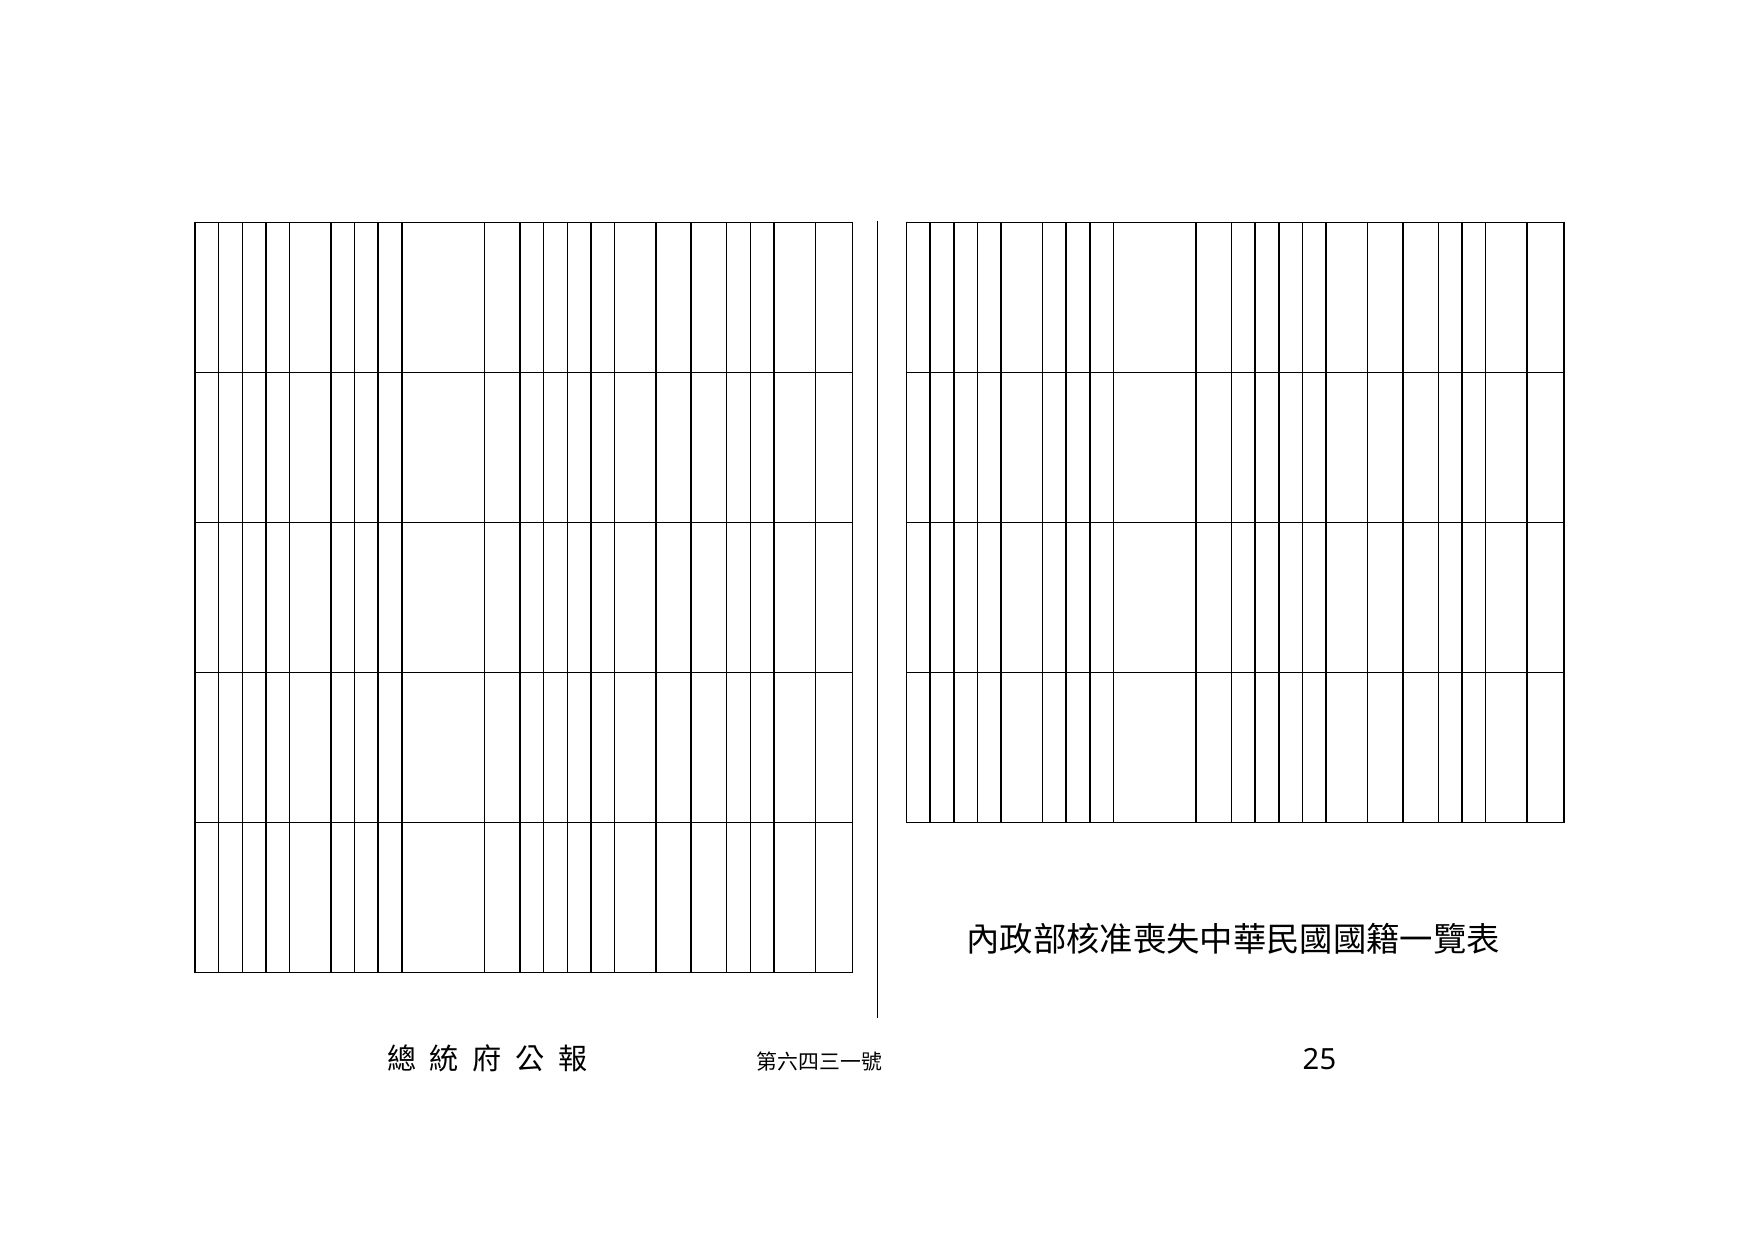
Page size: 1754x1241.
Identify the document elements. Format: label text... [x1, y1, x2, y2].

table_cell [931, 523, 953, 672]
table_cell [243, 373, 265, 522]
table_cell [196, 373, 218, 522]
table_cell [1439, 523, 1461, 672]
table_cell [1404, 373, 1438, 522]
table_cell [978, 523, 1000, 672]
table_cell [1463, 523, 1485, 672]
table_cell [592, 523, 614, 672]
table_cell [1439, 373, 1461, 522]
table_cell [332, 823, 354, 972]
table_cell [775, 373, 815, 522]
table_cell [485, 523, 519, 672]
table_cell [243, 223, 265, 372]
table_cell [1067, 673, 1089, 822]
table_cell [1232, 373, 1254, 522]
table_cell [1303, 373, 1325, 522]
table_cell [544, 673, 567, 822]
table_cell [692, 373, 726, 522]
table_cell [1439, 223, 1461, 372]
table_cell [955, 373, 977, 522]
table_cell [1232, 223, 1254, 372]
table_cell [290, 523, 330, 672]
table_cell [816, 373, 852, 522]
table_cell [355, 523, 377, 672]
table_cell [219, 523, 242, 672]
table_cell [196, 223, 218, 372]
table_cell [355, 823, 377, 972]
table_cell [1463, 373, 1485, 522]
table_cell [1114, 223, 1195, 372]
table_cell [1327, 523, 1367, 672]
table_cell [1280, 673, 1302, 822]
table_cell [692, 223, 726, 372]
table_cell [1404, 673, 1438, 822]
table_cell [931, 223, 953, 372]
table_cell [568, 523, 590, 672]
table_cell [775, 523, 815, 672]
table_cell [379, 823, 401, 972]
table_cell [1528, 523, 1563, 672]
table_cell [403, 673, 484, 822]
table_cell [1043, 523, 1065, 672]
table_cell [727, 523, 750, 672]
table_cell [544, 223, 567, 372]
table_cell [657, 373, 690, 522]
table_cell [544, 373, 567, 522]
table_cell [978, 373, 1000, 522]
table_cell [379, 523, 401, 672]
table_cell [219, 373, 242, 522]
table_cell [568, 823, 590, 972]
table_cell [1067, 523, 1089, 672]
table_cell [544, 523, 567, 672]
table_cell [1197, 523, 1231, 672]
table_cell [978, 673, 1000, 822]
table_cell [1463, 673, 1485, 822]
table_cell [751, 373, 773, 522]
table_cell [332, 223, 354, 372]
table_cell [1463, 223, 1485, 372]
table_cell [1486, 373, 1526, 522]
table_cell [1232, 673, 1254, 822]
table_cell [1280, 223, 1302, 372]
table_cell [615, 223, 655, 372]
table_cell [1002, 223, 1042, 372]
table_cell [907, 223, 929, 372]
table_cell [1114, 373, 1195, 522]
table_cell [379, 373, 401, 522]
table_cell [1002, 373, 1042, 522]
table_cell [907, 373, 929, 522]
table_cell [1368, 523, 1402, 672]
table_cell [955, 223, 977, 372]
table_cell [267, 523, 289, 672]
table_cell [355, 673, 377, 822]
table_cell [243, 823, 265, 972]
table_cell [931, 673, 953, 822]
table_cell [1091, 373, 1113, 522]
table_cell [751, 523, 773, 672]
table_cell [955, 523, 977, 672]
table_cell [1486, 673, 1526, 822]
table_cell [1197, 673, 1231, 822]
table_cell [775, 673, 815, 822]
table_cell [1303, 523, 1325, 672]
table_cell [1404, 523, 1438, 672]
table_cell [219, 223, 242, 372]
table_cell [1303, 673, 1325, 822]
table_cell [485, 223, 519, 372]
table_cell [615, 823, 655, 972]
table_cell [1067, 223, 1089, 372]
table_cell [1404, 223, 1438, 372]
table_cell [1114, 523, 1195, 672]
table_cell [1114, 673, 1195, 822]
table_cell [657, 673, 690, 822]
table_cell [1256, 373, 1278, 522]
table_cell [592, 223, 614, 372]
table_cell [521, 673, 543, 822]
table_cell [1327, 373, 1367, 522]
table_cell [521, 523, 543, 672]
table_cell [196, 823, 218, 972]
table_cell [615, 673, 655, 822]
table_cell [775, 823, 815, 972]
table_cell [243, 673, 265, 822]
table_cell [355, 223, 377, 372]
table_cell [196, 523, 218, 672]
table_cell [332, 373, 354, 522]
table_cell [751, 823, 773, 972]
table_cell [978, 223, 1000, 372]
table_cell [1528, 673, 1563, 822]
table_cell [751, 673, 773, 822]
table_cell [1197, 223, 1231, 372]
table_cell [907, 523, 929, 672]
table_cell [1067, 373, 1089, 522]
table_cell [1368, 373, 1402, 522]
table_cell [1280, 523, 1302, 672]
table_cell [1486, 223, 1526, 372]
table_cell [615, 373, 655, 522]
table_cell [379, 223, 401, 372]
table_cell [521, 823, 543, 972]
table_cell [290, 823, 330, 972]
table_cell [1043, 373, 1065, 522]
table_cell [727, 223, 750, 372]
table_cell [775, 223, 815, 372]
table_cell [727, 373, 750, 522]
table_cell [1091, 673, 1113, 822]
table_cell [1368, 673, 1402, 822]
table_cell [1256, 523, 1278, 672]
table_cell [1528, 373, 1563, 522]
table_cell [355, 373, 377, 522]
table_cell [1327, 223, 1367, 372]
table_cell [615, 523, 655, 672]
table_cell [1368, 223, 1402, 372]
table_cell [1439, 673, 1461, 822]
table_cell [931, 373, 953, 522]
table_cell [657, 223, 690, 372]
table_cell [816, 823, 852, 972]
table_cell [1232, 523, 1254, 672]
table_cell [955, 673, 977, 822]
table_cell [403, 373, 484, 522]
table_cell [692, 823, 726, 972]
table_cell [568, 373, 590, 522]
table_cell [907, 673, 929, 822]
table_cell [521, 223, 543, 372]
table_cell [657, 523, 690, 672]
table_cell [592, 823, 614, 972]
table_cell [544, 823, 567, 972]
table_cell [1091, 523, 1113, 672]
table_cell [267, 823, 289, 972]
table_cell [1091, 223, 1113, 372]
table_cell [657, 823, 690, 972]
table_cell [290, 373, 330, 522]
table_cell [403, 223, 484, 372]
table_cell [1256, 673, 1278, 822]
table_cell [243, 523, 265, 672]
table_cell [727, 673, 750, 822]
table_cell [1197, 373, 1231, 522]
table_cell [568, 673, 590, 822]
table_cell [1280, 373, 1302, 522]
table_cell [692, 673, 726, 822]
table_cell [196, 673, 218, 822]
table_cell [267, 223, 289, 372]
table_cell [219, 823, 242, 972]
table_cell [592, 373, 614, 522]
table_cell [816, 673, 852, 822]
table_cell [692, 523, 726, 672]
text 內政部核准喪失中華民國國籍一覽表 [907, 867, 1559, 973]
table_cell [219, 673, 242, 822]
table_cell [267, 673, 289, 822]
table_cell [332, 673, 354, 822]
table_cell [568, 223, 590, 372]
table_cell [332, 523, 354, 672]
table_cell [1528, 223, 1563, 372]
table_cell [816, 223, 852, 372]
table_cell [485, 673, 519, 822]
table_cell [1043, 673, 1065, 822]
table_cell [592, 673, 614, 822]
table_cell [290, 673, 330, 822]
table_cell [485, 373, 519, 522]
table_cell [1043, 223, 1065, 372]
table_cell [816, 523, 852, 672]
table_cell [290, 223, 330, 372]
table_cell [485, 823, 519, 972]
table_cell [379, 673, 401, 822]
table_cell [1256, 223, 1278, 372]
table_cell [727, 823, 750, 972]
table_cell [1002, 523, 1042, 672]
table_cell [1002, 673, 1042, 822]
table_cell [1486, 523, 1526, 672]
table_cell [267, 373, 289, 522]
table_cell [751, 223, 773, 372]
table_cell [521, 373, 543, 522]
table_cell [1303, 223, 1325, 372]
table_cell [403, 823, 484, 972]
table_cell [403, 523, 484, 672]
table_cell [1327, 673, 1367, 822]
